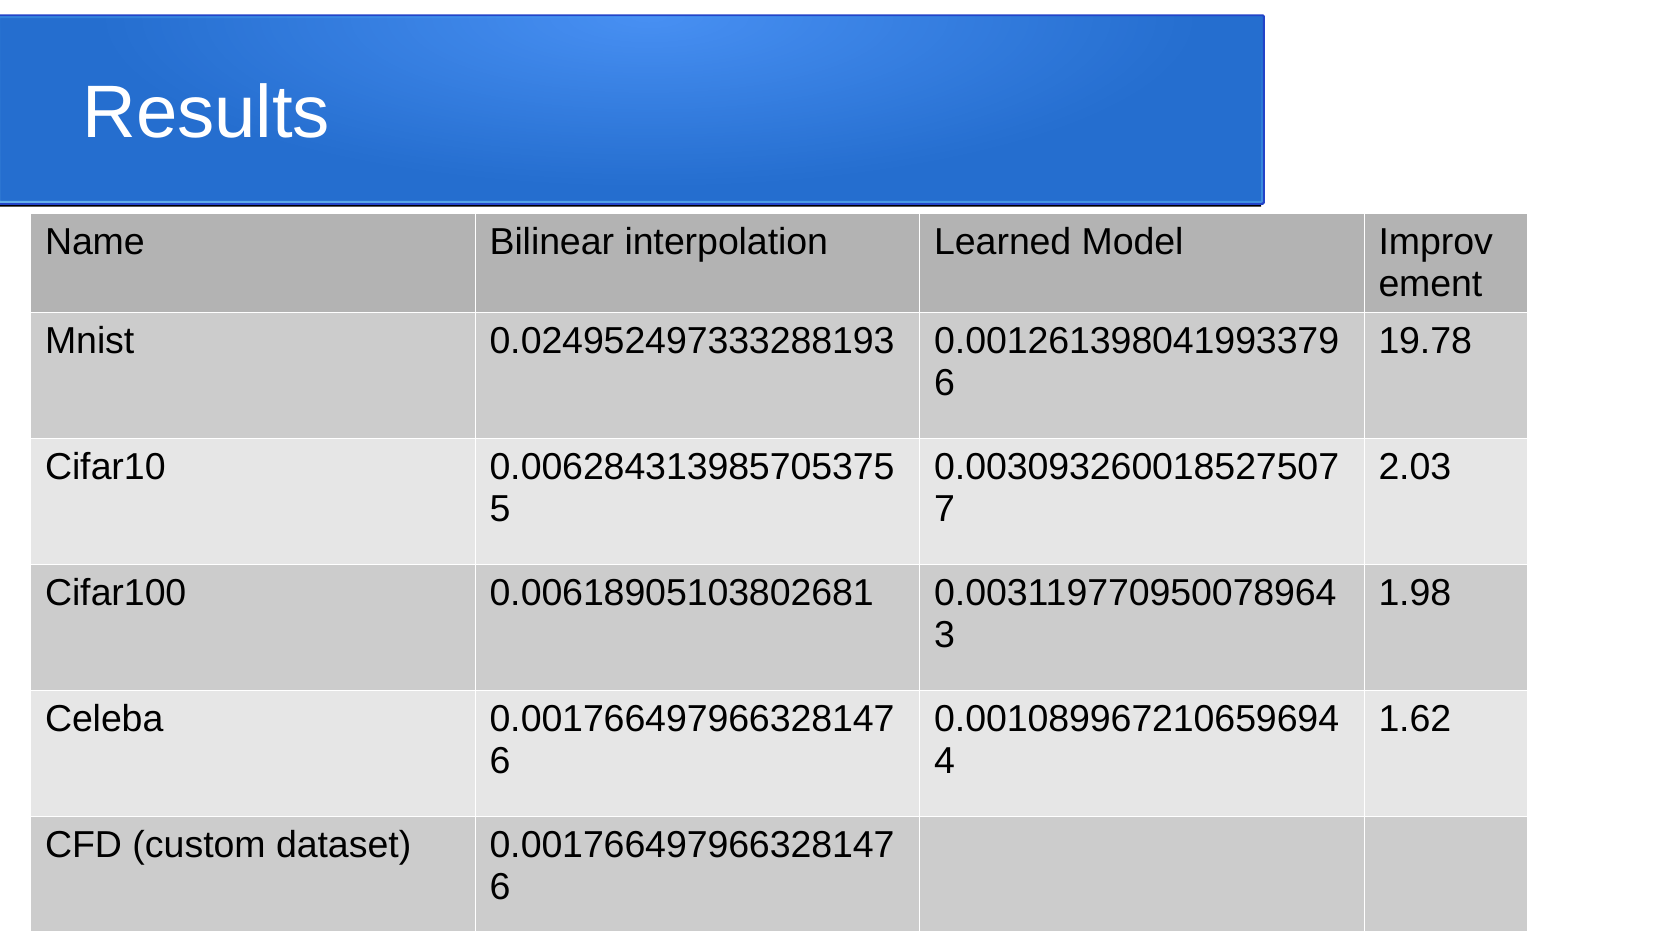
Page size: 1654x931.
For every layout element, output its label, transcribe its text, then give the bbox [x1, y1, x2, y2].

table_cell Cifar100 [31, 565, 475, 690]
table_header Name [31, 214, 475, 312]
table_cell 0.0062843139857053755 [476, 439, 919, 564]
table_cell 0.0010899672106596944 [920, 691, 1364, 816]
table_cell 2.03 [1365, 439, 1527, 564]
table_cell 1.98 [1365, 565, 1527, 690]
title Results [82, 35, 1235, 189]
table_cell 0.0017664979663281476 [476, 817, 919, 931]
table_cell 0.00618905103802681 [476, 565, 919, 690]
table_cell 1.62 [1365, 691, 1527, 816]
table_header Improvement [1365, 214, 1527, 312]
table_cell 0.024952497333288193 [476, 313, 919, 438]
table_header Bilinear interpolation [476, 214, 919, 312]
table_cell [1365, 817, 1527, 931]
table_cell 0.0012613980419933796 [920, 313, 1364, 438]
table_cell Cifar10 [31, 439, 475, 564]
table_cell Mnist [31, 313, 475, 438]
table_header Learned Model [920, 214, 1364, 312]
table_cell 0.0030932600185275077 [920, 439, 1364, 564]
table_cell Celeba [31, 691, 475, 816]
table_cell 0.0031197709500789643 [920, 565, 1364, 690]
table_cell 0.0017664979663281476 [476, 691, 919, 816]
table_cell [920, 817, 1364, 931]
table_cell 19.78 [1365, 313, 1527, 438]
table_cell CFD (custom dataset) [31, 817, 475, 931]
